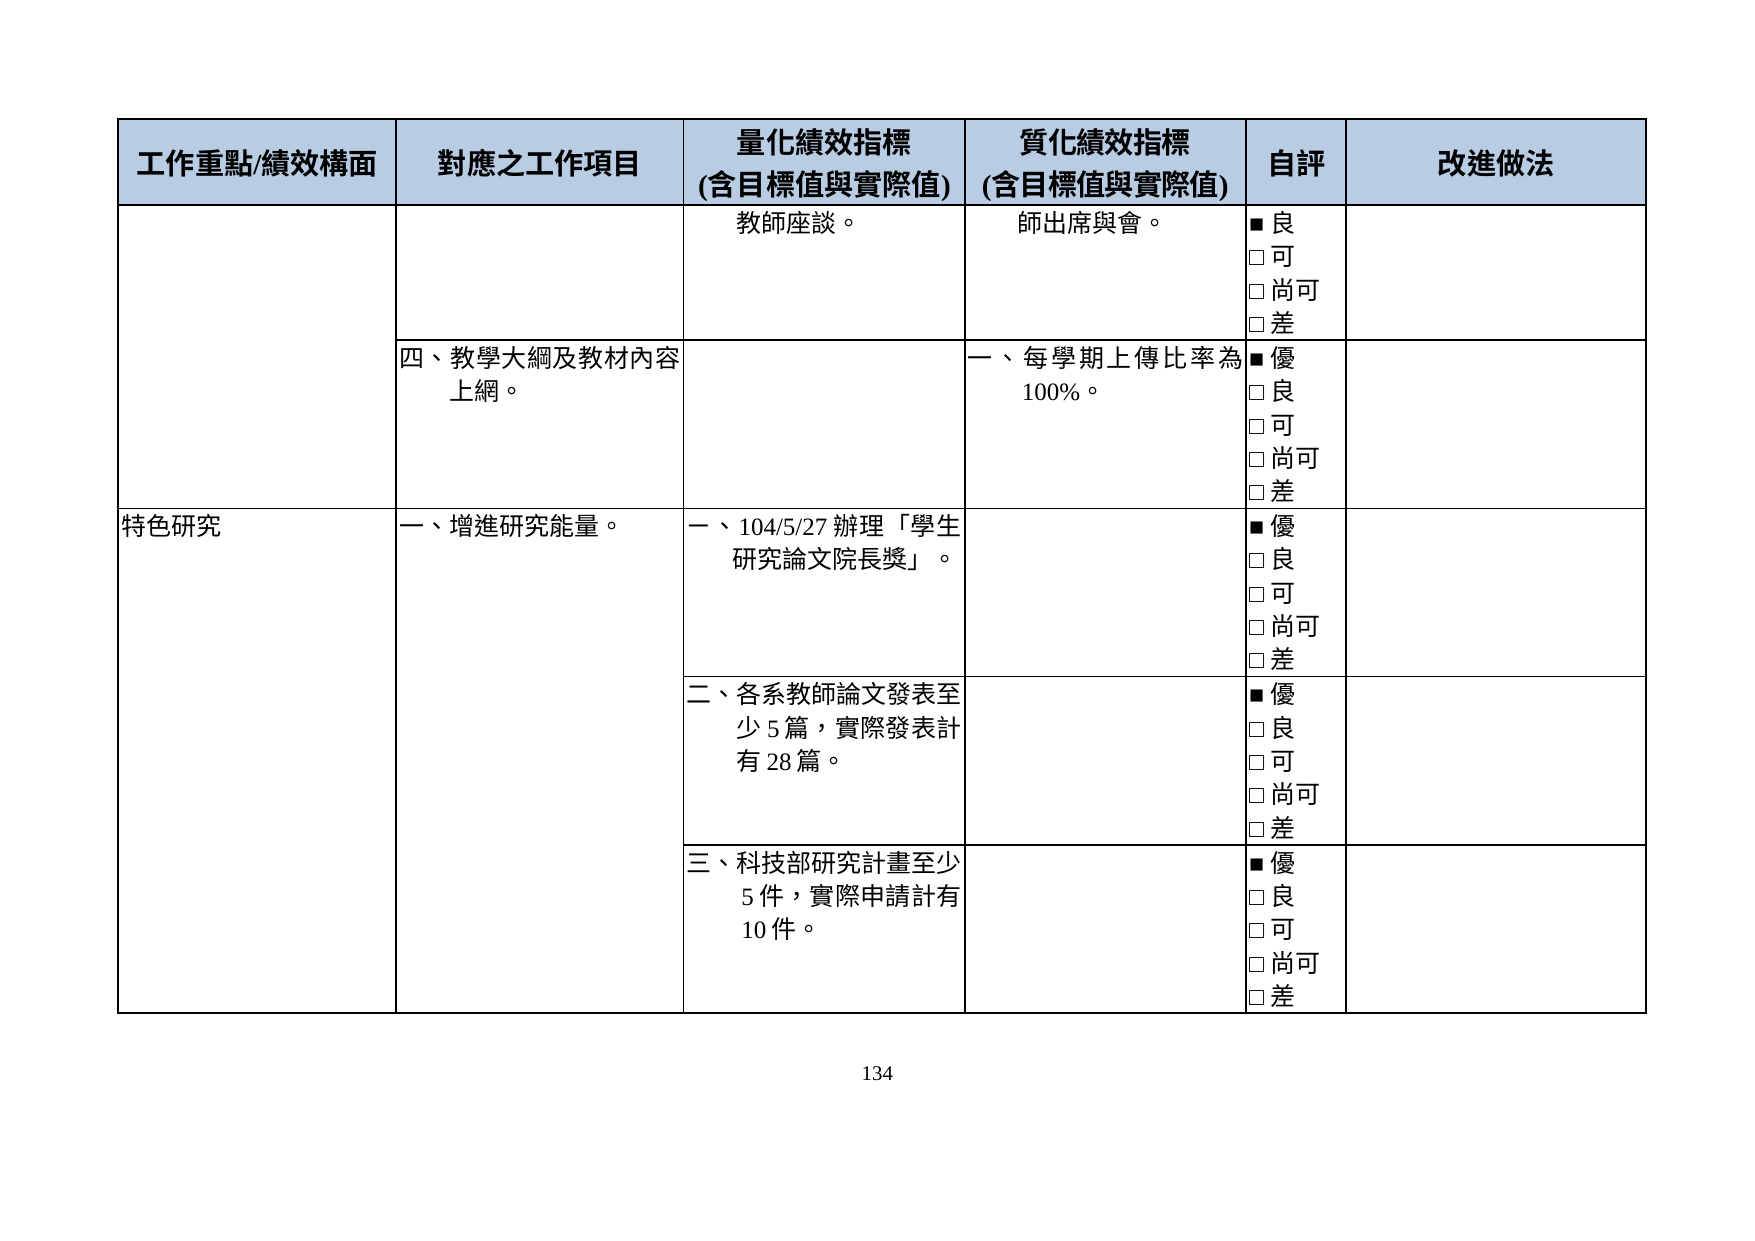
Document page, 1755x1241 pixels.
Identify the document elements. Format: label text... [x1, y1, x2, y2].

table_cell [1347, 846, 1645, 1012]
table_cell [966, 846, 1245, 1012]
table_cell ■ 優 □ 良 □ 可 □ 尚可 □ 差 [1247, 677, 1345, 844]
table_cell ㄧ、104/5/27辦理「學生研究論文院長獎」。 [684, 509, 964, 676]
table_cell 教師座談。 [684, 206, 964, 339]
table_cell 一、每學期上傳比率為100%。 [966, 341, 1245, 507]
table_header 工作重點/績效構面 [119, 120, 395, 204]
table_header 改進做法 [1347, 120, 1645, 204]
table_header 自評 [1247, 120, 1345, 204]
table_cell [119, 206, 395, 507]
table_cell ■ 優 □ 良 □ 可 □ 尚可 □ 差 [1247, 846, 1345, 1012]
table_header 質化績效指標 (含目標值與實際值) [966, 120, 1245, 204]
table_header 對應之工作項目 [397, 120, 683, 204]
table_cell [684, 341, 964, 507]
table_cell ■ 優 □ 良 □ 可 □ 尚可 □ 差 [1247, 509, 1345, 676]
table_cell [966, 677, 1245, 844]
table_cell 一、增進研究能量。 [397, 509, 683, 1012]
table_cell 二、各系教師論文發表至少5篇，實際發表計有28篇。 [684, 677, 964, 844]
table_cell [1347, 509, 1645, 676]
table_cell 特色研究 [119, 509, 395, 1012]
table_cell 三、科技部研究計畫至少5件，實際申請計有10件。 [684, 846, 964, 1012]
table_cell 師出席與會。 [966, 206, 1245, 339]
table_cell ■ 良 □ 可 □ 尚可 □ 差 [1247, 206, 1345, 339]
table_cell 四、教學大綱及教材內容上網。 [397, 341, 683, 507]
table_cell [1347, 677, 1645, 844]
table_header 量化績效指標 (含目標值與實際值) [684, 120, 964, 204]
table_cell [1347, 206, 1645, 339]
table_cell [966, 509, 1245, 676]
table_cell [1347, 341, 1645, 507]
table_cell [397, 206, 683, 339]
table_cell ■ 優 □ 良 □ 可 □ 尚可 □ 差 [1247, 341, 1345, 507]
